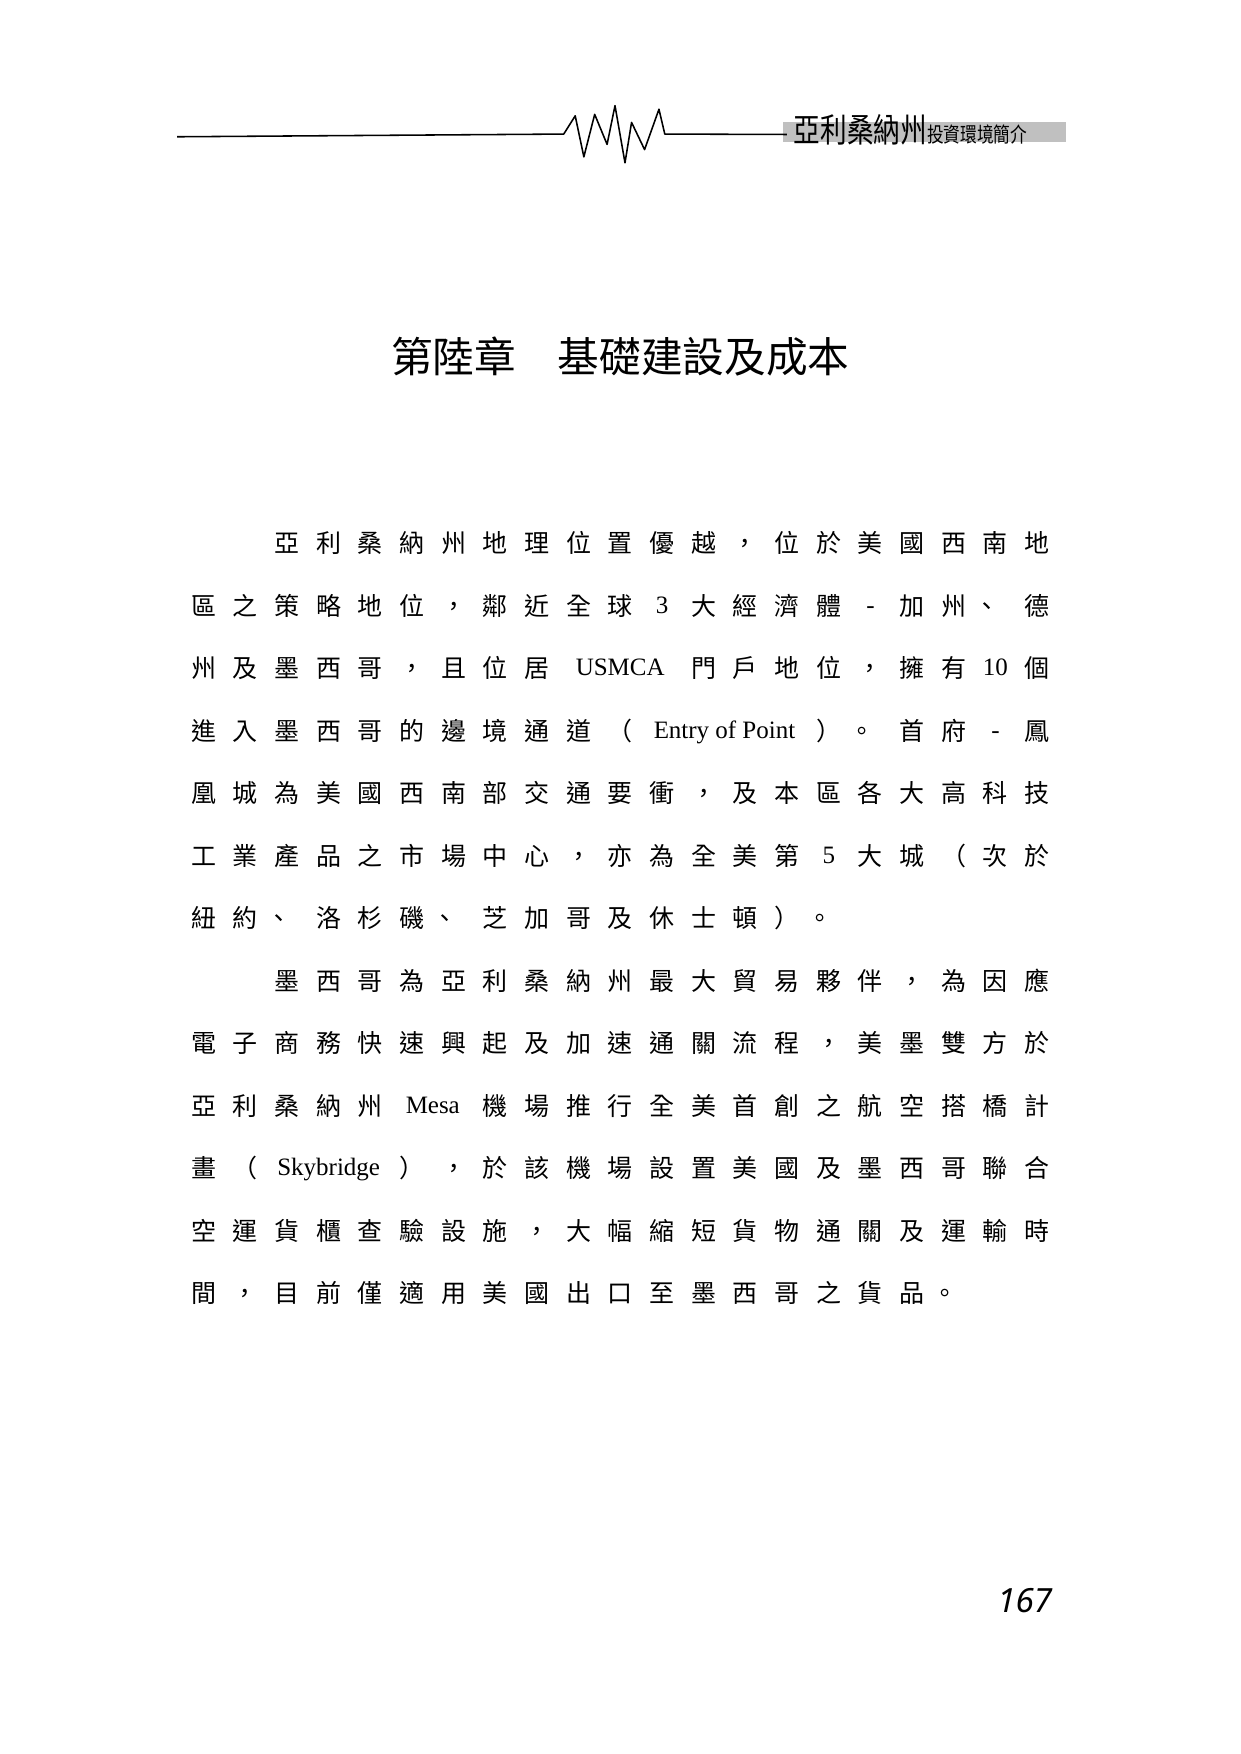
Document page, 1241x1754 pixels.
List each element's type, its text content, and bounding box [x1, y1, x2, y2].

text 亞利桑納州地理位置優越，位於美國西南地區之策略地位，鄰近全球3大經濟體-加州、德州及墨西哥，且位居USMCA門戶地位，擁有10個進入墨西哥的邊境通道（Entry of Point）。首府-鳳凰城為美國西南部交通要衝，及本區各大高科技工業產品之市場中心，亦為全美第5大城（次於紐約、洛杉磯、芝加哥及休士頓）。 [183, 500, 1058, 938]
text 第陸章 基礎建設及成本 [183, 313, 1058, 375]
text 墨西哥為亞利桑納州最大貿易夥伴，為因應電子商務快速興起及加速通關流程，美墨雙方於亞利桑納州Mesa機場推行全美首創之航空搭橋計畫（Skybridge），於該機場設置美國及墨西哥聯合空運貨櫃查驗設施，大幅縮短貨物通關及運輸時間，目前僅適用美國出口至墨西哥之貨品。 [183, 938, 1058, 1313]
